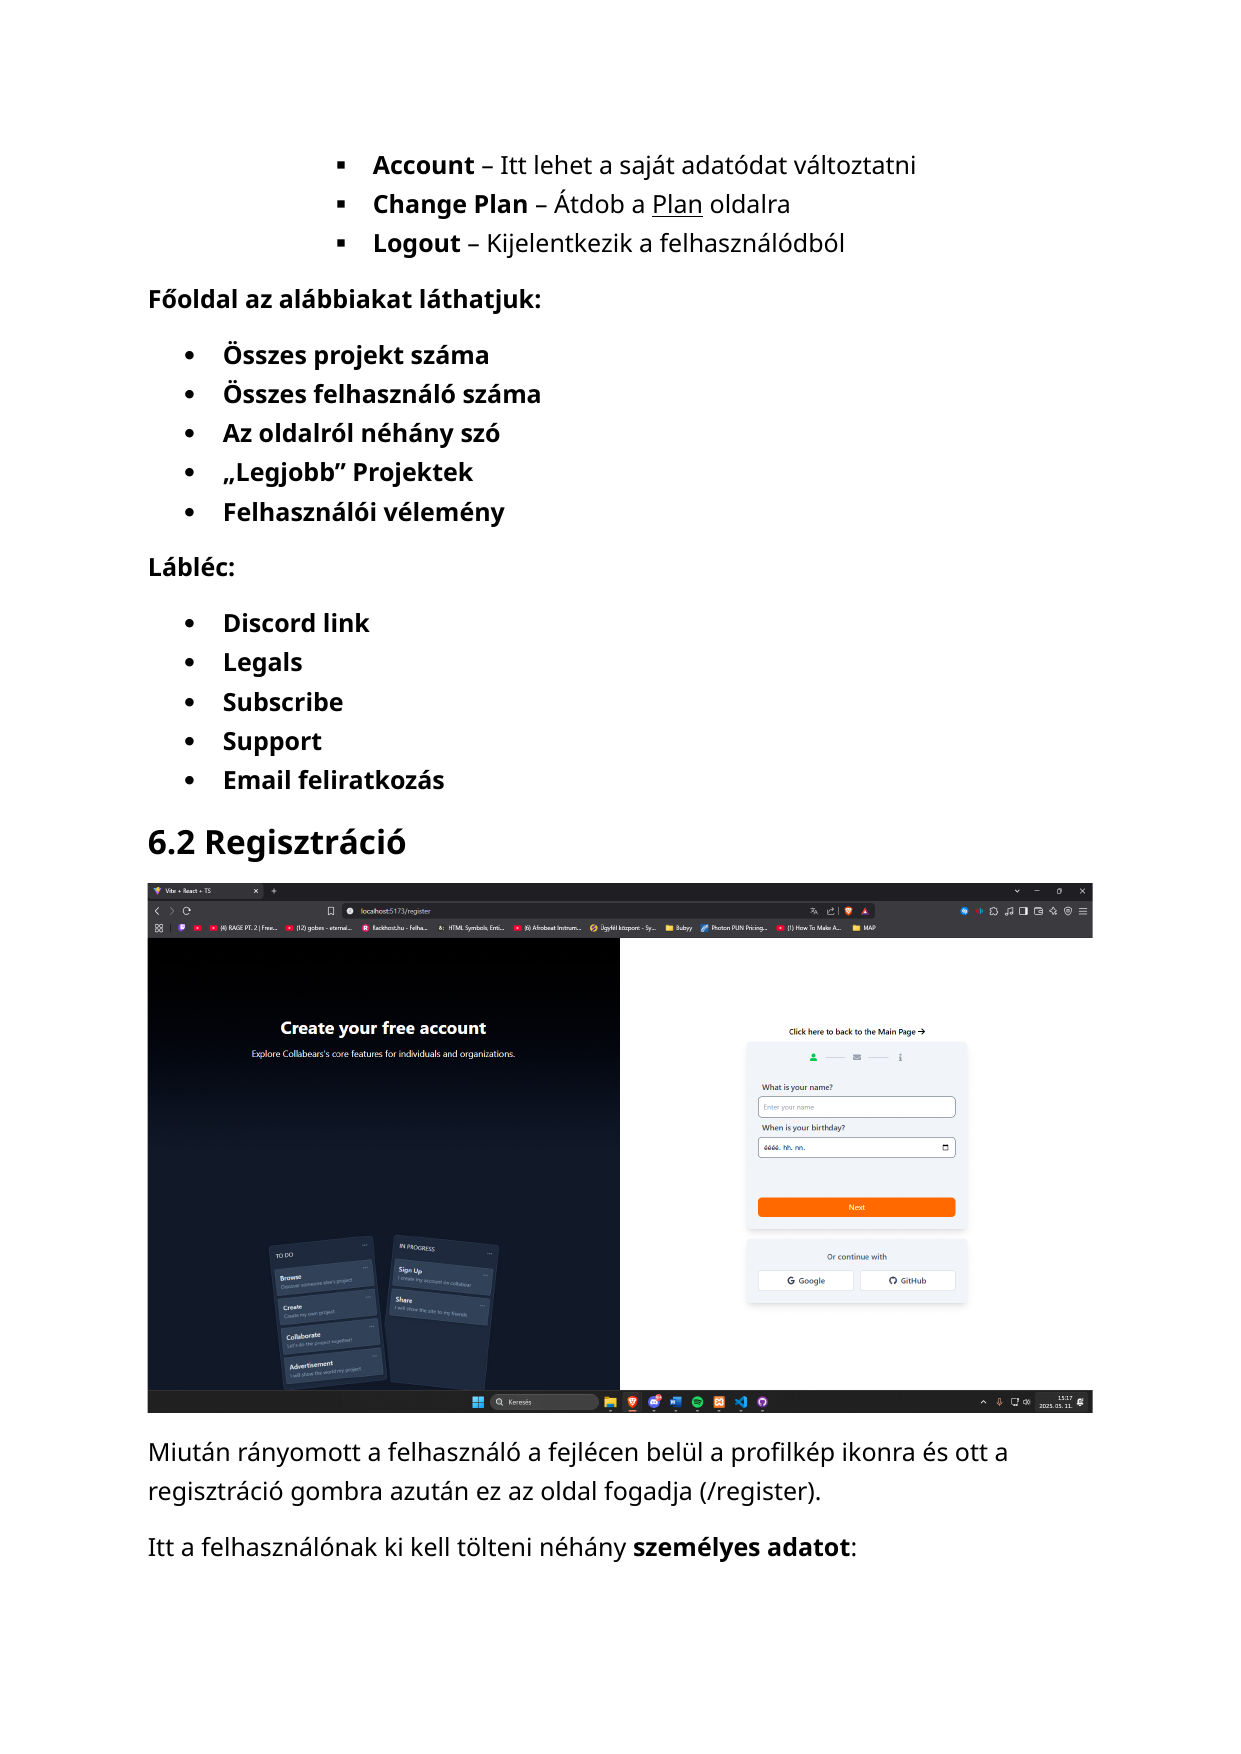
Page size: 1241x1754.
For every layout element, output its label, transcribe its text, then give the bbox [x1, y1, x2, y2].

list Change Plan – Átdob a Plan oldalra [335, 187, 1093, 221]
list Összes felhasználó száma [185, 377, 1093, 411]
list Felhasználói vélemény [185, 494, 1093, 528]
list Az oldalról néhány szó [185, 416, 1093, 450]
text Miután rányomott a felhasználó a fejlécen belül a profilkép ikonra és ott a regisztráció gombra azután ez az oldal fogadja (/register). [148, 1435, 1093, 1508]
list Logout – Kijelentkezik a felhasználódból [335, 226, 1093, 260]
text Lábléc: [148, 550, 1093, 584]
list Subscribe [185, 684, 1093, 718]
list Account – Itt lehet a saját adatódat változtatni [335, 148, 1093, 182]
text Főoldal az alábbiakat láthatjuk: [148, 282, 1093, 316]
list „Legjobb” Projektek [185, 455, 1093, 489]
list Összes projekt száma [185, 338, 1093, 372]
text Itt a felhasználónak ki kell tölteni néhány személyes adatot: [148, 1530, 1093, 1564]
list Legals [185, 645, 1093, 679]
list Support [185, 723, 1093, 757]
subtitle 6.2 Regisztráció [148, 818, 1093, 864]
list Email feliratkozás [185, 763, 1093, 797]
list Discord link [185, 606, 1093, 640]
